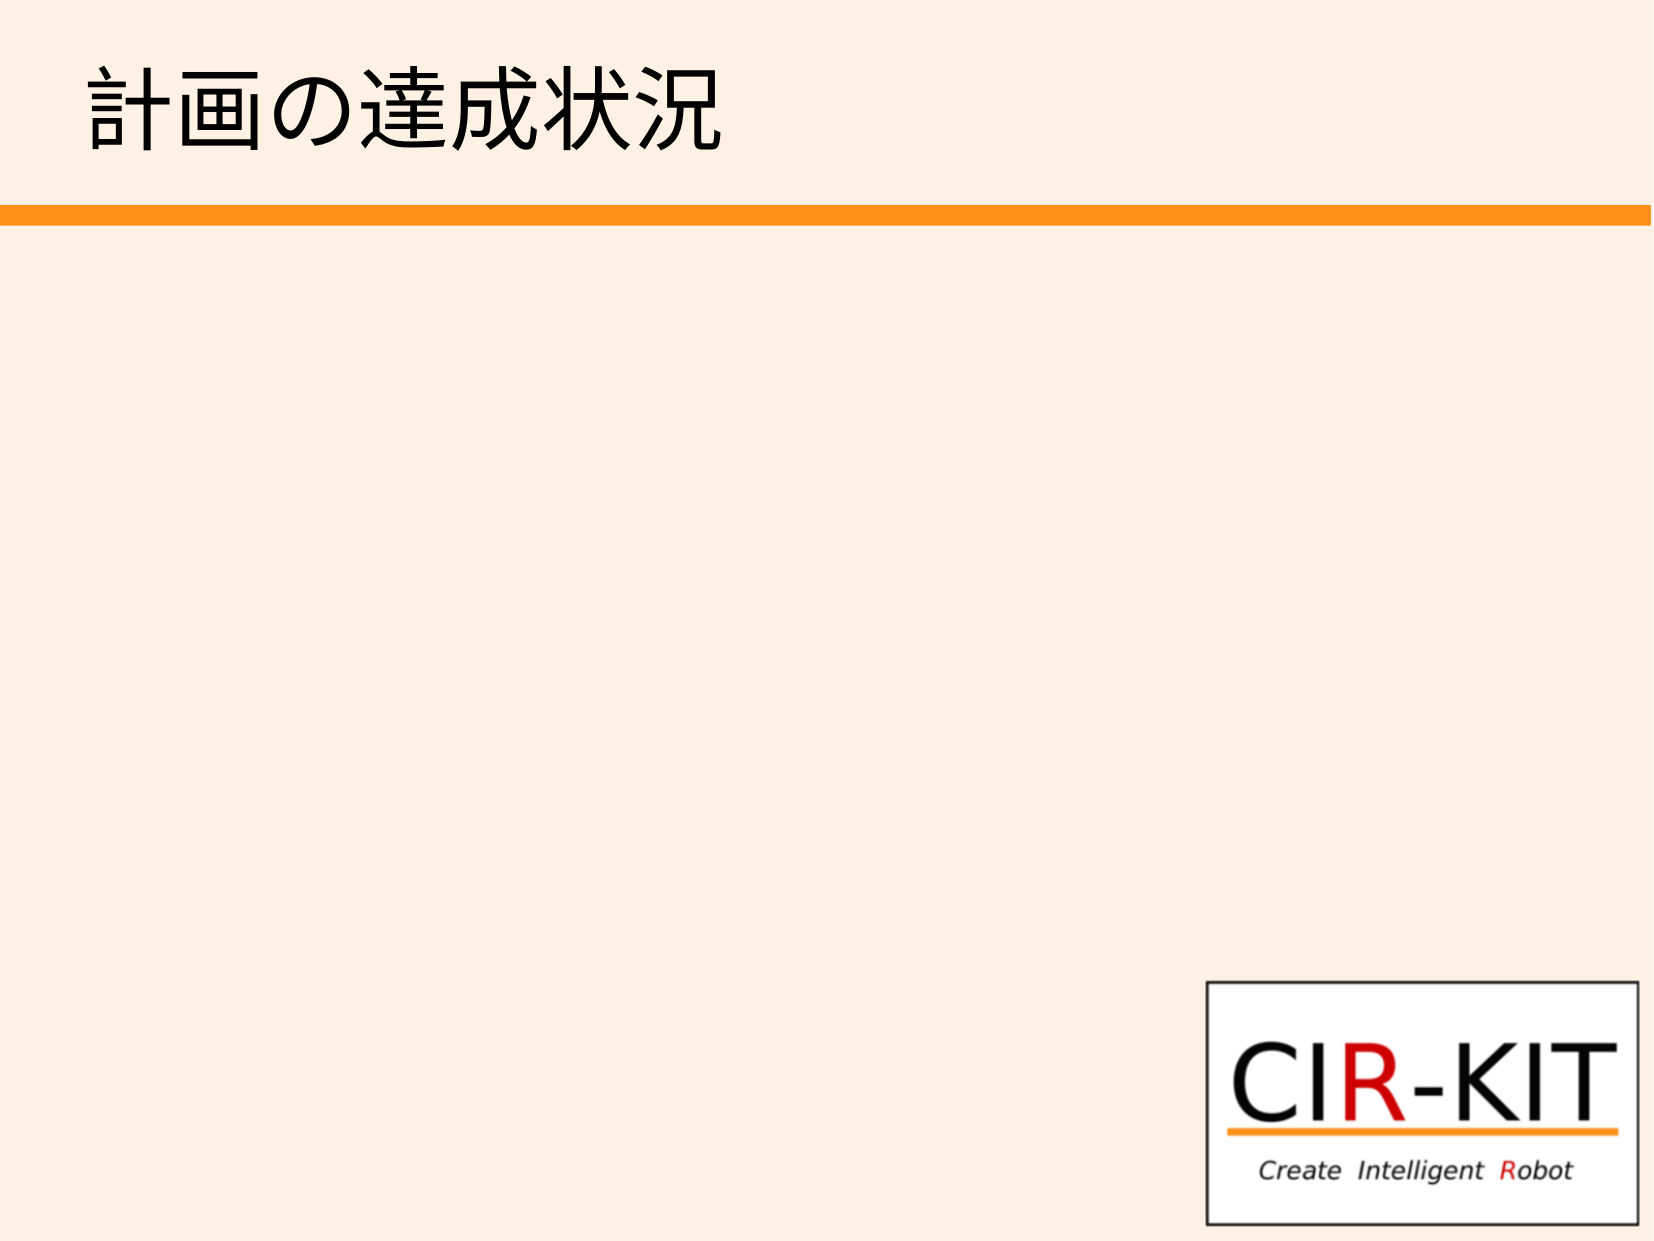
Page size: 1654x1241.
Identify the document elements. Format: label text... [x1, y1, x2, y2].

title 計画の達成状況 [82, 0, 1571, 208]
picture [0, 0, 1654, 1241]
